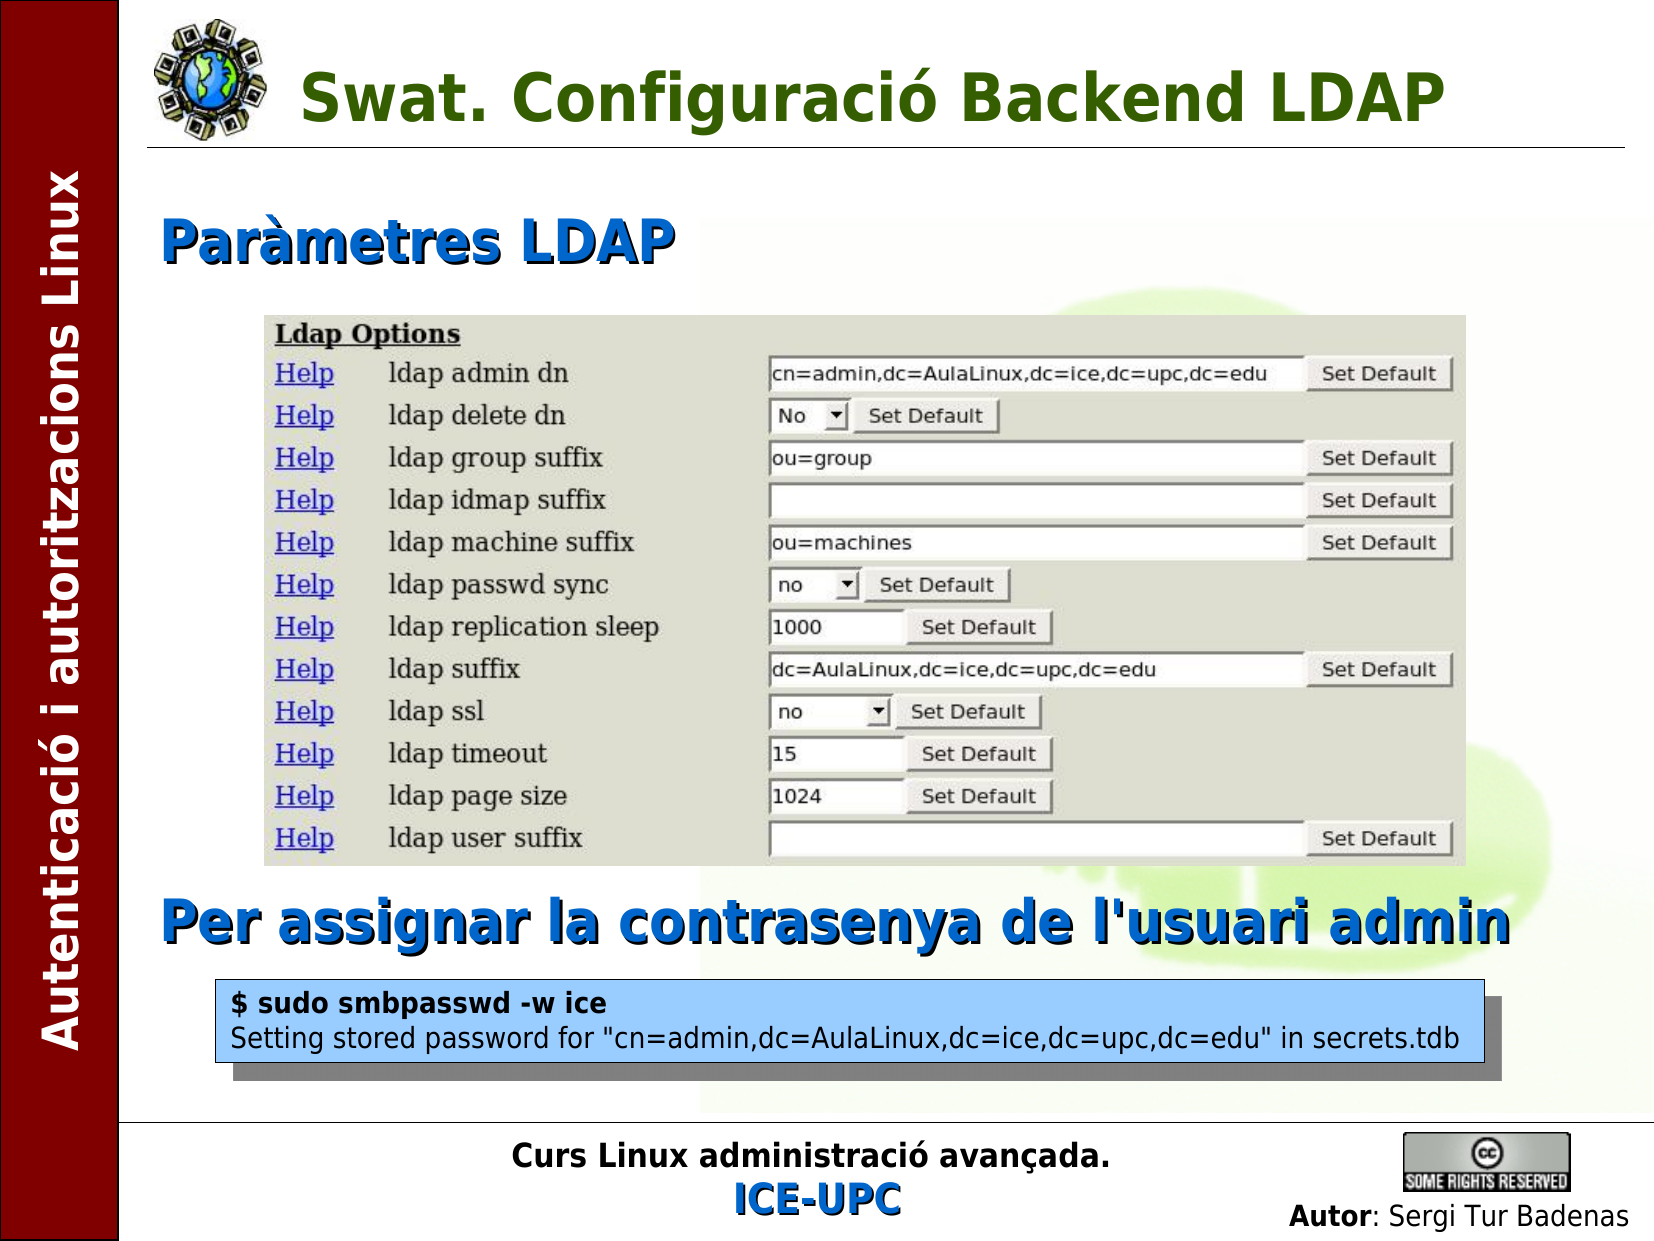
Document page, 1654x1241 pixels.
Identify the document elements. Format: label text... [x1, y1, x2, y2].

picture [1403, 1132, 1571, 1192]
list Paràmetres LDAP Per assignar la contrasenya de l'usuari admin [141, 207, 1630, 1043]
picture [154, 19, 268, 49]
title Swat. Configuració Backend LDAP [129, 49, 1619, 148]
picture [700, 217, 1654, 1113]
text_box $ sudo smbpasswd -w ice Setting stored password for "cn=admin,dc=AulaLinux,dc=ice,dc=upc,dc=edu" in secrets.tdb [215, 979, 1485, 1063]
